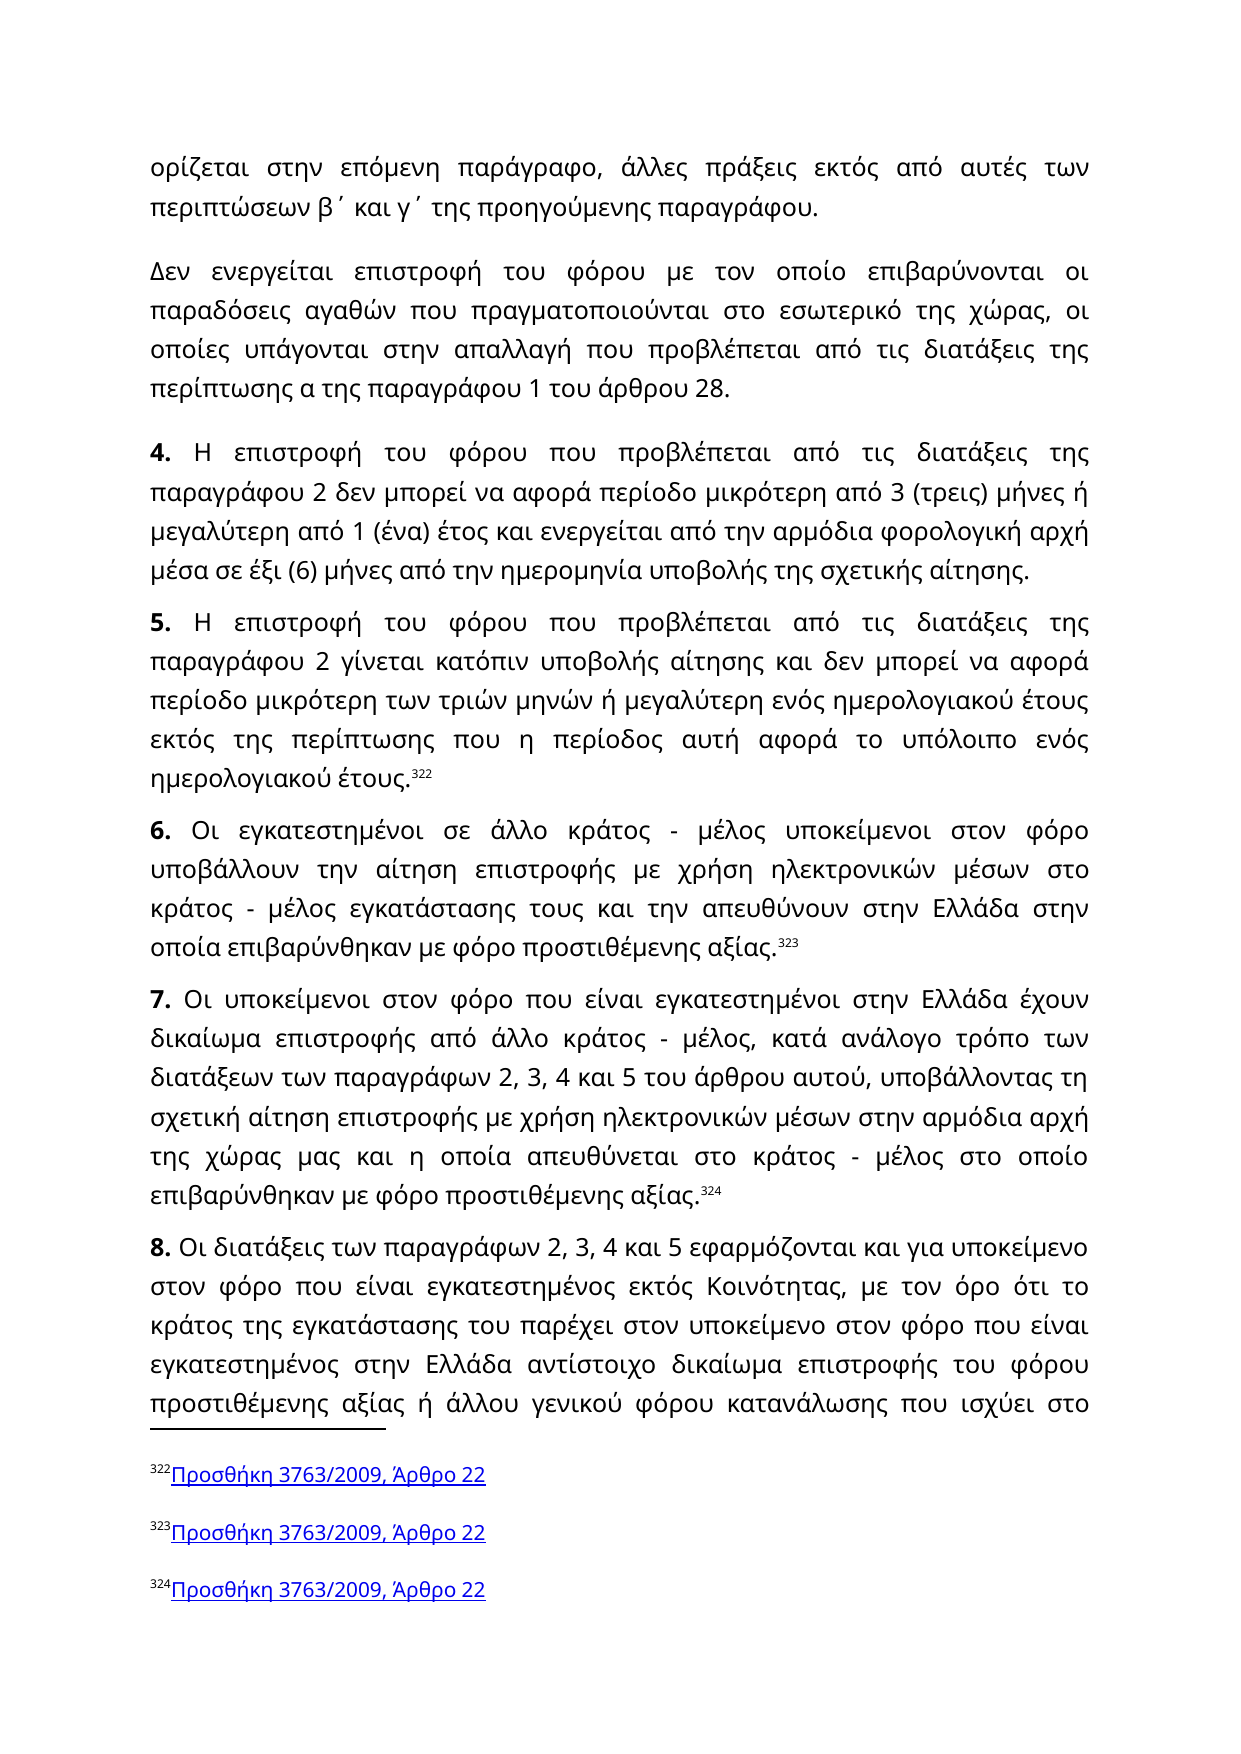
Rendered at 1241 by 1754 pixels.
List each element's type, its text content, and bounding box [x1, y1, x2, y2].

text Δεν ενεργείται επιστροφή του φόρου με τον οποίο επιβαρύνονται οι παραδόσεις αγαθών που πραγματοποιούνται στο εσωτερικό της χώρας, οι οποίες υπάγονται στην απαλλαγή που προβλέπεται από τις διατάξεις της περίπτωσης α της παραγράφου 1 του άρθρου 28. [150, 253, 1090, 405]
text Προσθήκη 3763/2009, Άρθρο 22 [150, 1518, 1090, 1546]
text ορίζεται στην επόμενη παράγραφο, άλλες πράξεις εκτός από αυτές των περιπτώσεων β΄ και γ΄ της προηγούμενης παραγράφου. [150, 150, 1090, 223]
text 8. Οι διατάξεις των παραγράφων 2, 3, 4 και 5 εφαρμόζονται και για υποκείμενο στον φόρο που είναι εγκατεστημένος εκτός Κοινότητας, με τον όρο ότι το κράτος της εγκατάστασης του παρέχει στον υποκείμενο στον φόρο που είναι εγκατεστημένος στην Ελλάδα αντίστοιχο δικαίωμα επιστροφής του φόρου προστιθέμενης αξίας ή άλλου γενικού φόρου κατανάλωσης που ισχύει στο [150, 1229, 1090, 1420]
text Προσθήκη 3763/2009, Άρθρο 22 [150, 1576, 1090, 1604]
text 6. Οι εγκατεστημένοι σε άλλο κράτος - μέλος υποκείμενοι στον φόρο υποβάλλουν την αίτηση επιστροφής με χρήση ηλεκτρονικών μέσων στο κράτος - μέλος εγκατάστασης τους και την απευθύνουν στην Ελλάδα στην οποία επιβαρύνθηκαν με φόρο προστιθέμενης αξίας. [150, 812, 1090, 964]
text 4. Η επιστροφή του φόρου που προβλέπεται από τις διατάξεις της παραγράφου 2 δεν μπορεί να αφορά περίοδο μικρότερη από 3 (τρεις) μήνες ή μεγαλύτερη από 1 (ένα) έτος και ενεργείται από την αρμόδια φορολογική αρχή μέσα σε έξι (6) μήνες από την ημερομηνία υποβολής της σχετικής αίτησης. [150, 435, 1090, 587]
text 7. Οι υποκείμενοι στον φόρο που είναι εγκατεστημένοι στην Ελλάδα έχουν δικαίωμα επιστροφής από άλλο κράτος - μέλος, κατά ανάλογο τρόπο των διατάξεων των παραγράφων 2, 3, 4 και 5 του άρθρου αυτού, υποβάλλοντας τη σχετική αίτηση επιστροφής με χρήση ηλεκτρονικών μέσων στην αρμόδια αρχή της χώρας μας και η οποία απευθύνεται στο κράτος - μέλος στο οποίο επιβαρύνθηκαν με φόρο προστιθέμενης αξίας. [150, 982, 1090, 1212]
text Προσθήκη 3763/2009, Άρθρο 22 [150, 1460, 1090, 1489]
text 5. Η επιστροφή του φόρου που προβλέπεται από τις διατάξεις της παραγράφου 2 γίνεται κατόπιν υποβολής αίτησης και δεν μπορεί να αφορά περίοδο μικρότερη των τριών μηνών ή μεγαλύτερη ενός ημερολογιακού έτους εκτός της περίπτωσης που η περίοδος αυτή αφορά το υπόλοιπο ενός ημερολογιακού έτους. [150, 604, 1090, 795]
